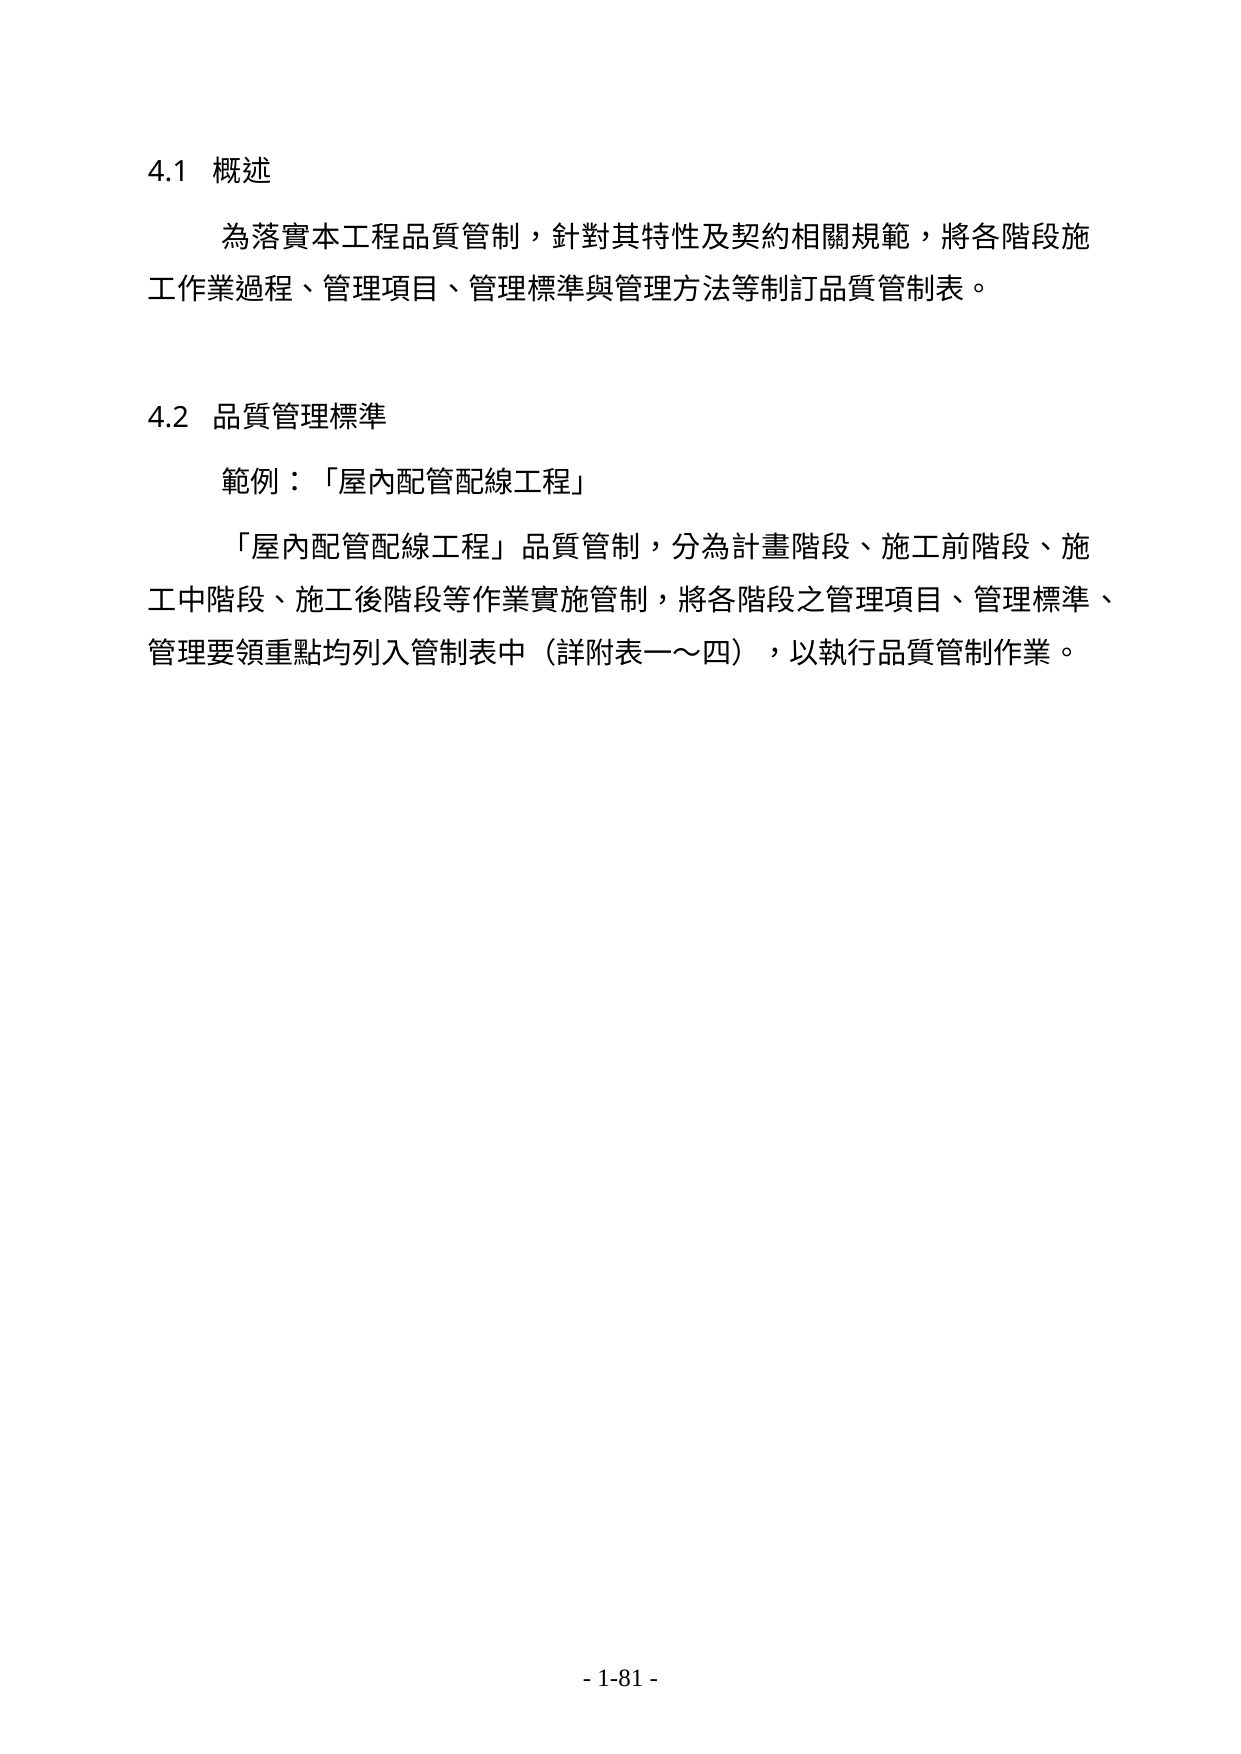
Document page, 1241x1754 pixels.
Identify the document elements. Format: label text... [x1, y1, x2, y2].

subtitle 4.2 品質管理標準 [148, 393, 1092, 436]
text 為落實本工程品質管制，針對其特性及契約相關規範，將各階段施工作業過程、管理項目、管理標準與管理方法等制訂品質管制表。 [148, 213, 1092, 308]
text 「屋內配管配線工程」品質管制，分為計畫階段、施工前階段、施工中階段、施工後階段等作業實施管制，將各階段之管理項目、管理標準、管理要領重點均列入管制表中（詳附表一～四），以執行品質管制作業。 [148, 524, 1092, 672]
text 範例：「屋內配管配線工程」 [148, 459, 1092, 501]
subtitle 4.1 概述 [148, 148, 1092, 190]
